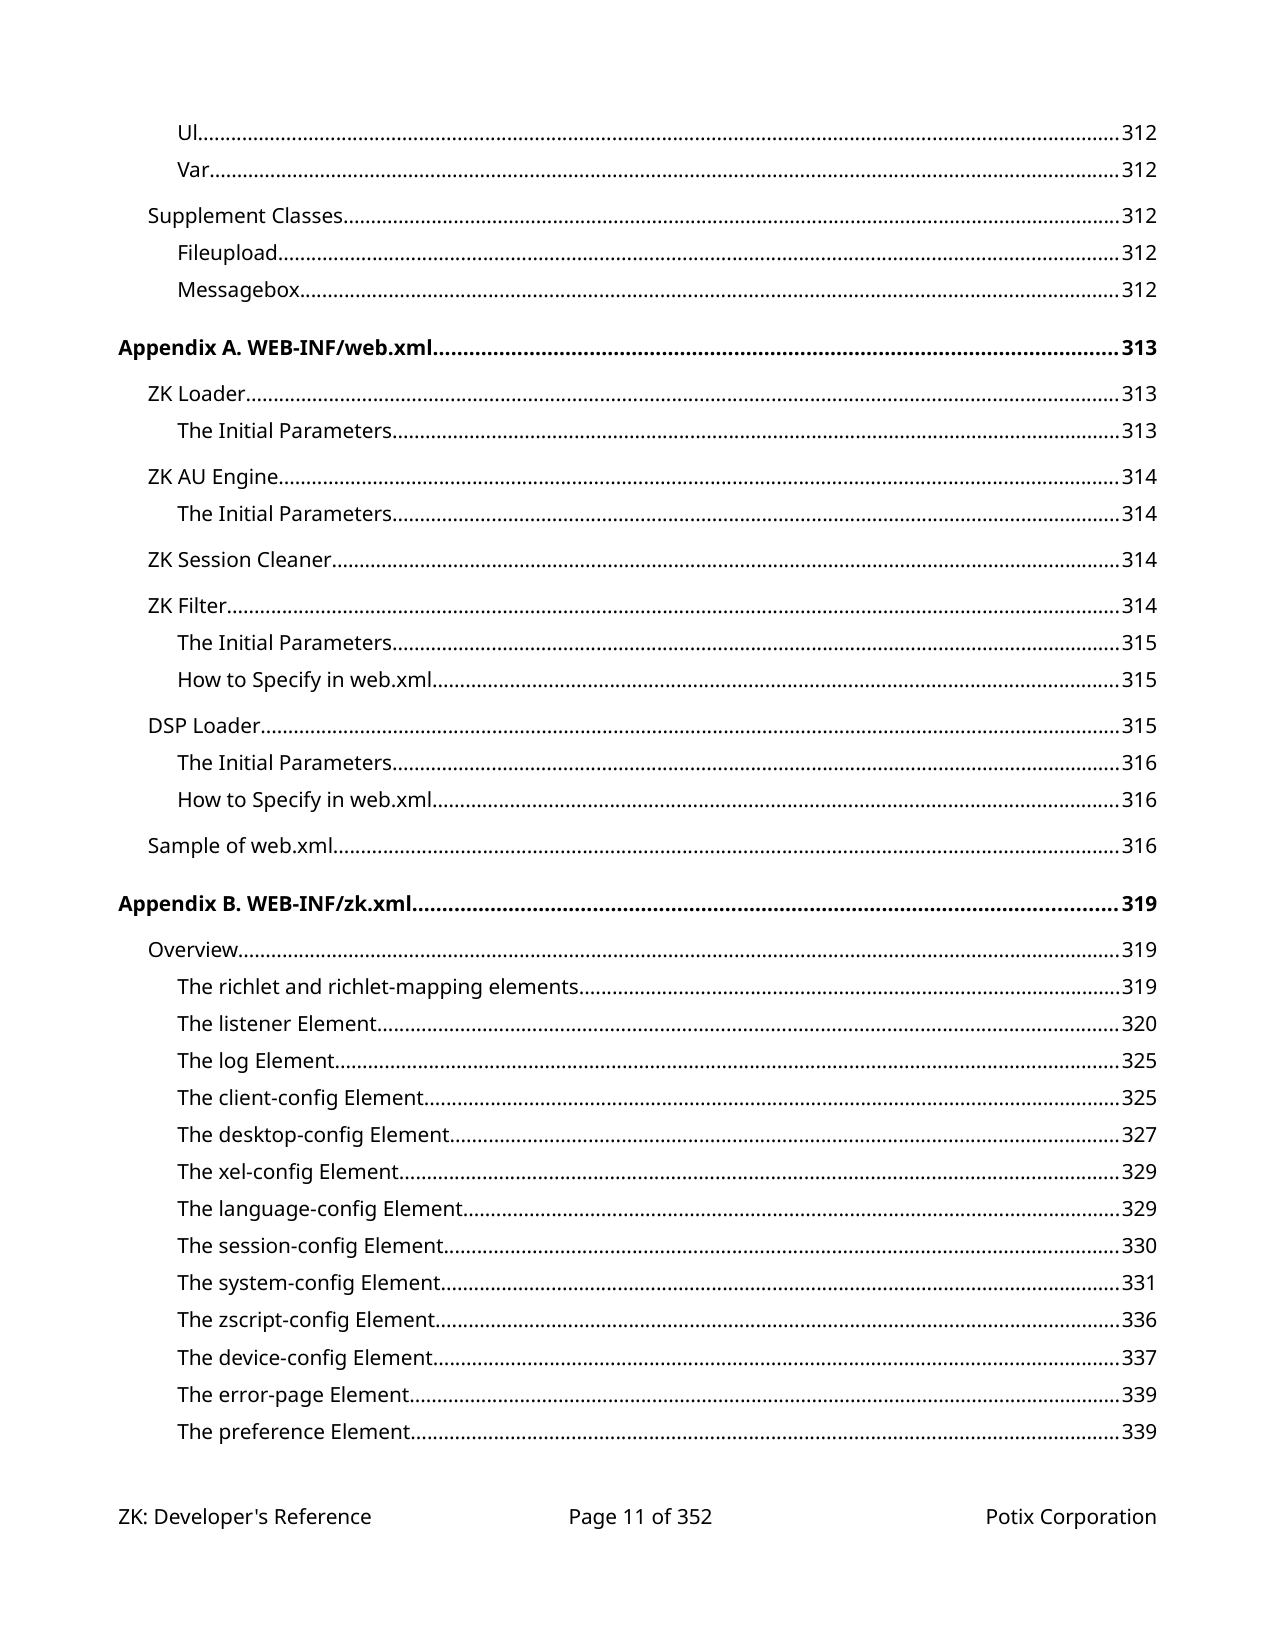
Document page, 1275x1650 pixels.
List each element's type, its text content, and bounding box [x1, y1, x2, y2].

text Sample of web.xml 316 [148, 831, 1157, 859]
text The session-config Element 330 [177, 1231, 1157, 1260]
text The Initial Parameters 313 [177, 416, 1157, 444]
text Overview 319 [148, 935, 1157, 963]
text The error-page Element 339 [177, 1380, 1157, 1408]
text The device-config Element 337 [177, 1343, 1157, 1371]
text The Initial Parameters 315 [177, 628, 1157, 656]
text ZK Filter 314 [148, 591, 1157, 619]
text The preference Element 339 [177, 1417, 1157, 1445]
text Appendix B. WEB-INF/zk.xml 319 [118, 889, 1157, 917]
text The xel-config Element 329 [177, 1157, 1157, 1186]
text The language-config Element 329 [177, 1194, 1157, 1223]
text The client-config Element 325 [177, 1083, 1157, 1111]
text ZK Loader 313 [148, 379, 1157, 407]
text The Initial Parameters 316 [177, 748, 1157, 776]
text The system-config Element 331 [177, 1268, 1157, 1297]
text How to Specify in web.xml 316 [177, 785, 1157, 813]
text The richlet and richlet-mapping elements 319 [177, 972, 1157, 1000]
text Supplement Classes 312 [148, 201, 1157, 229]
text DSP Loader 315 [148, 711, 1157, 739]
text ZK Session Cleaner 314 [148, 545, 1157, 573]
text The Initial Parameters 314 [177, 499, 1157, 527]
text The desktop-config Element 327 [177, 1120, 1157, 1148]
text Messagebox 312 [177, 275, 1157, 303]
text Ul 312 [177, 118, 1157, 146]
text Var 312 [177, 155, 1157, 183]
text ZK AU Engine 314 [148, 462, 1157, 490]
text The log Element 325 [177, 1046, 1157, 1074]
text The listener Element 320 [177, 1009, 1157, 1037]
text Fileupload 312 [177, 238, 1157, 266]
text How to Specify in web.xml 315 [177, 665, 1157, 693]
text The zscript-config Element 336 [177, 1306, 1157, 1334]
text Appendix A. WEB-INF/web.xml 313 [118, 333, 1157, 361]
